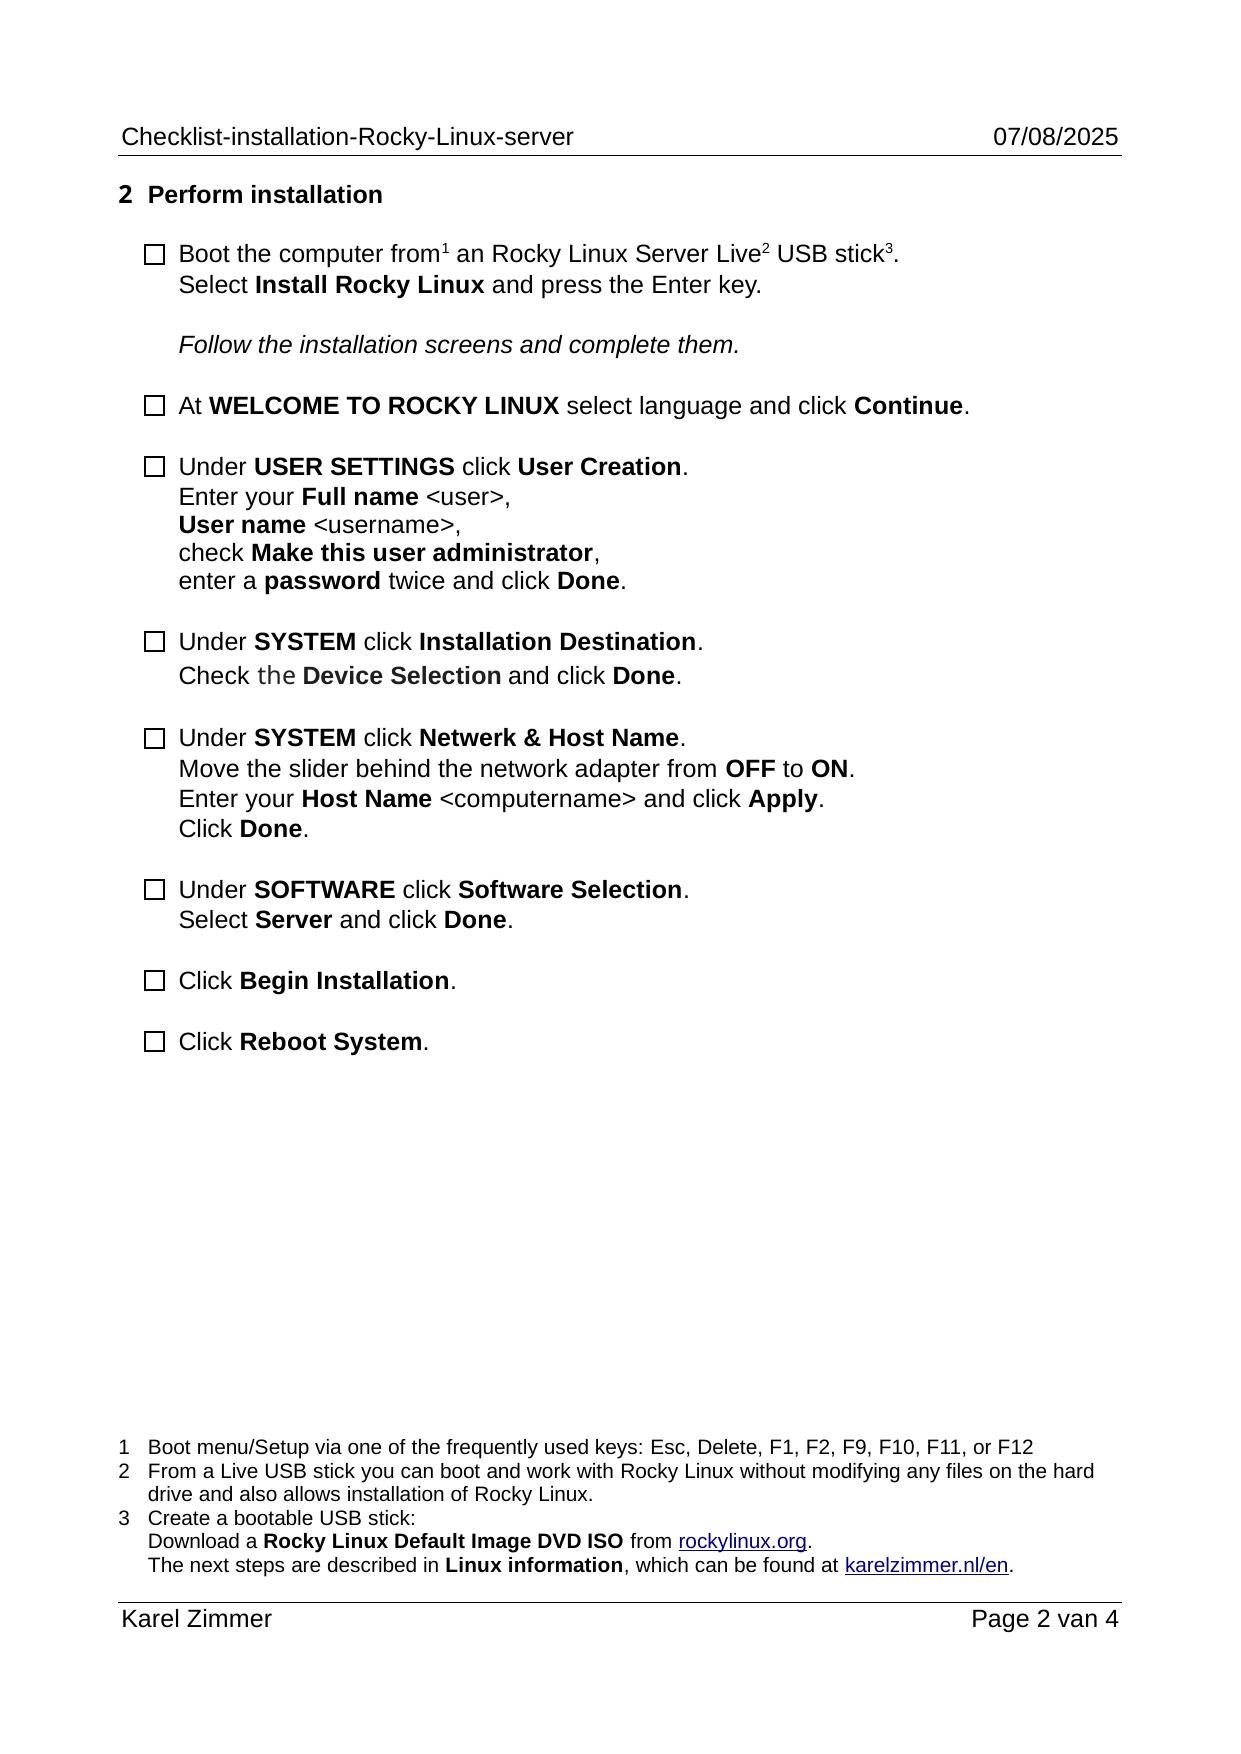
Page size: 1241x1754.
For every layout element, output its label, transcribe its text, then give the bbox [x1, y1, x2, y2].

table_cell [118, 875, 142, 905]
table_cell Click Done. [177, 814, 1122, 844]
table_cell At WELCOME TO ROCKY LINUX select language and click Continue. [177, 391, 1122, 421]
table_cell [177, 996, 1122, 1026]
table_cell [142, 657, 177, 693]
table_cell Enter your Host Name <computername> and click Apply. [177, 784, 1122, 814]
table_cell Select Install Rocky Linux and press the Enter key. [177, 269, 1122, 300]
table_cell [142, 421, 177, 451]
table_cell [142, 269, 177, 300]
table_header Boot the computer from an Rocky Linux Server Live USB stick. [177, 239, 1122, 269]
table_cell [118, 451, 142, 482]
table_cell Under SYSTEM click Netwerk & Host Name. [177, 723, 1122, 753]
table_cell [142, 754, 177, 784]
table_cell [142, 300, 177, 330]
table_cell [142, 905, 177, 935]
table_cell [142, 330, 177, 360]
table_cell Under SOFTWARE click Software Selection. [177, 875, 1122, 905]
table_cell Under SYSTEM click Installation Destination. [177, 626, 1122, 657]
table_cell [118, 596, 142, 626]
table_cell [118, 391, 142, 421]
table_cell [177, 693, 1122, 723]
table_cell [142, 482, 177, 596]
table_cell Move the slider behind the network adapter from OFF to ON. [177, 754, 1122, 784]
table_cell [118, 996, 142, 1026]
table_cell [118, 844, 142, 875]
table_cell [118, 626, 142, 657]
table_cell [118, 693, 142, 723]
table_cell [118, 935, 142, 966]
table_cell [177, 844, 1122, 875]
table_cell [118, 360, 142, 391]
table_cell [118, 966, 142, 996]
table_cell [142, 814, 177, 844]
table_cell [142, 935, 177, 966]
table_cell Follow the installation screens and complete them. [177, 330, 1122, 360]
table_cell [142, 360, 177, 391]
table_cell Click Reboot System. [177, 1026, 1122, 1057]
table_cell [118, 723, 142, 753]
table_cell [142, 391, 177, 421]
table_cell [118, 754, 142, 784]
table_cell [118, 1026, 142, 1057]
table_cell [177, 421, 1122, 451]
table_cell [142, 596, 177, 626]
table_cell [142, 1026, 177, 1057]
table_cell [118, 421, 142, 451]
table_cell [118, 657, 142, 693]
table_cell [177, 935, 1122, 966]
table_cell [118, 814, 142, 844]
table_cell [118, 300, 142, 330]
table_cell Under USER SETTINGS click User Creation. [177, 451, 1122, 482]
table_cell Click Begin Installation. [177, 966, 1122, 996]
table_cell Check the Device Selection and click Done. [177, 657, 1122, 693]
table_cell [142, 626, 177, 657]
table_cell [118, 784, 142, 814]
table_cell Enter your Full name <user>, User name <username>, check Make this user administrator, enter a password twice and click Done. [177, 482, 1122, 596]
table_cell [142, 451, 177, 482]
list Perform installation [118, 177, 1122, 211]
table_cell Select Server and click Done. [177, 905, 1122, 935]
table_cell [142, 693, 177, 723]
table_cell [142, 844, 177, 875]
table_cell [142, 875, 177, 905]
table_header [142, 239, 177, 269]
table_cell [118, 330, 142, 360]
table_cell [177, 300, 1122, 330]
table_cell [142, 723, 177, 753]
table_cell [142, 784, 177, 814]
table_cell [118, 482, 142, 596]
table_cell [177, 596, 1122, 626]
table_cell [142, 996, 177, 1026]
table_cell [118, 269, 142, 300]
table_cell [142, 966, 177, 996]
table_cell [177, 360, 1122, 391]
table_header [118, 239, 142, 269]
table_cell [118, 905, 142, 935]
